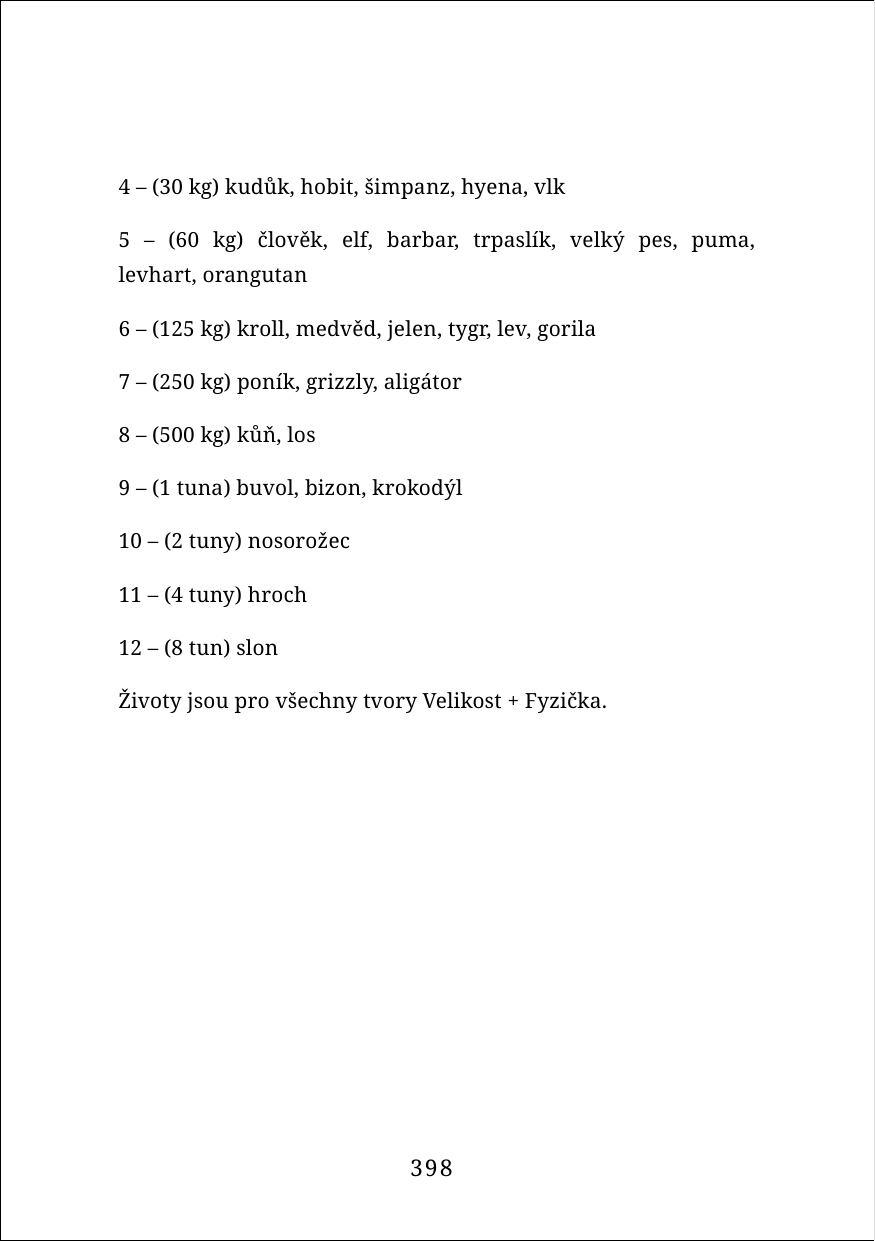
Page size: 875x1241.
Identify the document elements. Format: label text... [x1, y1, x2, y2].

text 9 – (1 tuna) buvol, bizon, krokodýl [118, 473, 756, 502]
text 5 – (60 kg) člověk, elf, barbar, trpaslík, velký pes, puma, levhart, orangutan [118, 225, 756, 289]
text 10 – (2 tuny) nosorožec [118, 527, 756, 555]
text Životy jsou pro všechny tvory Velikost + Fyzička. [118, 686, 756, 715]
text 4 – (30 kg) kudůk, hobit, šimpanz, hyena, vlk [118, 172, 756, 200]
text 8 – (500 kg) kůň, los [118, 420, 756, 449]
text 7 – (250 kg) poník, grizzly, aligátor [118, 367, 756, 395]
text 12 – (8 tun) slon [118, 633, 756, 662]
text 11 – (4 tuny) hroch [118, 580, 756, 608]
text 6 – (125 kg) kroll, medvěd, jelen, tygr, lev, gorila [118, 314, 756, 342]
